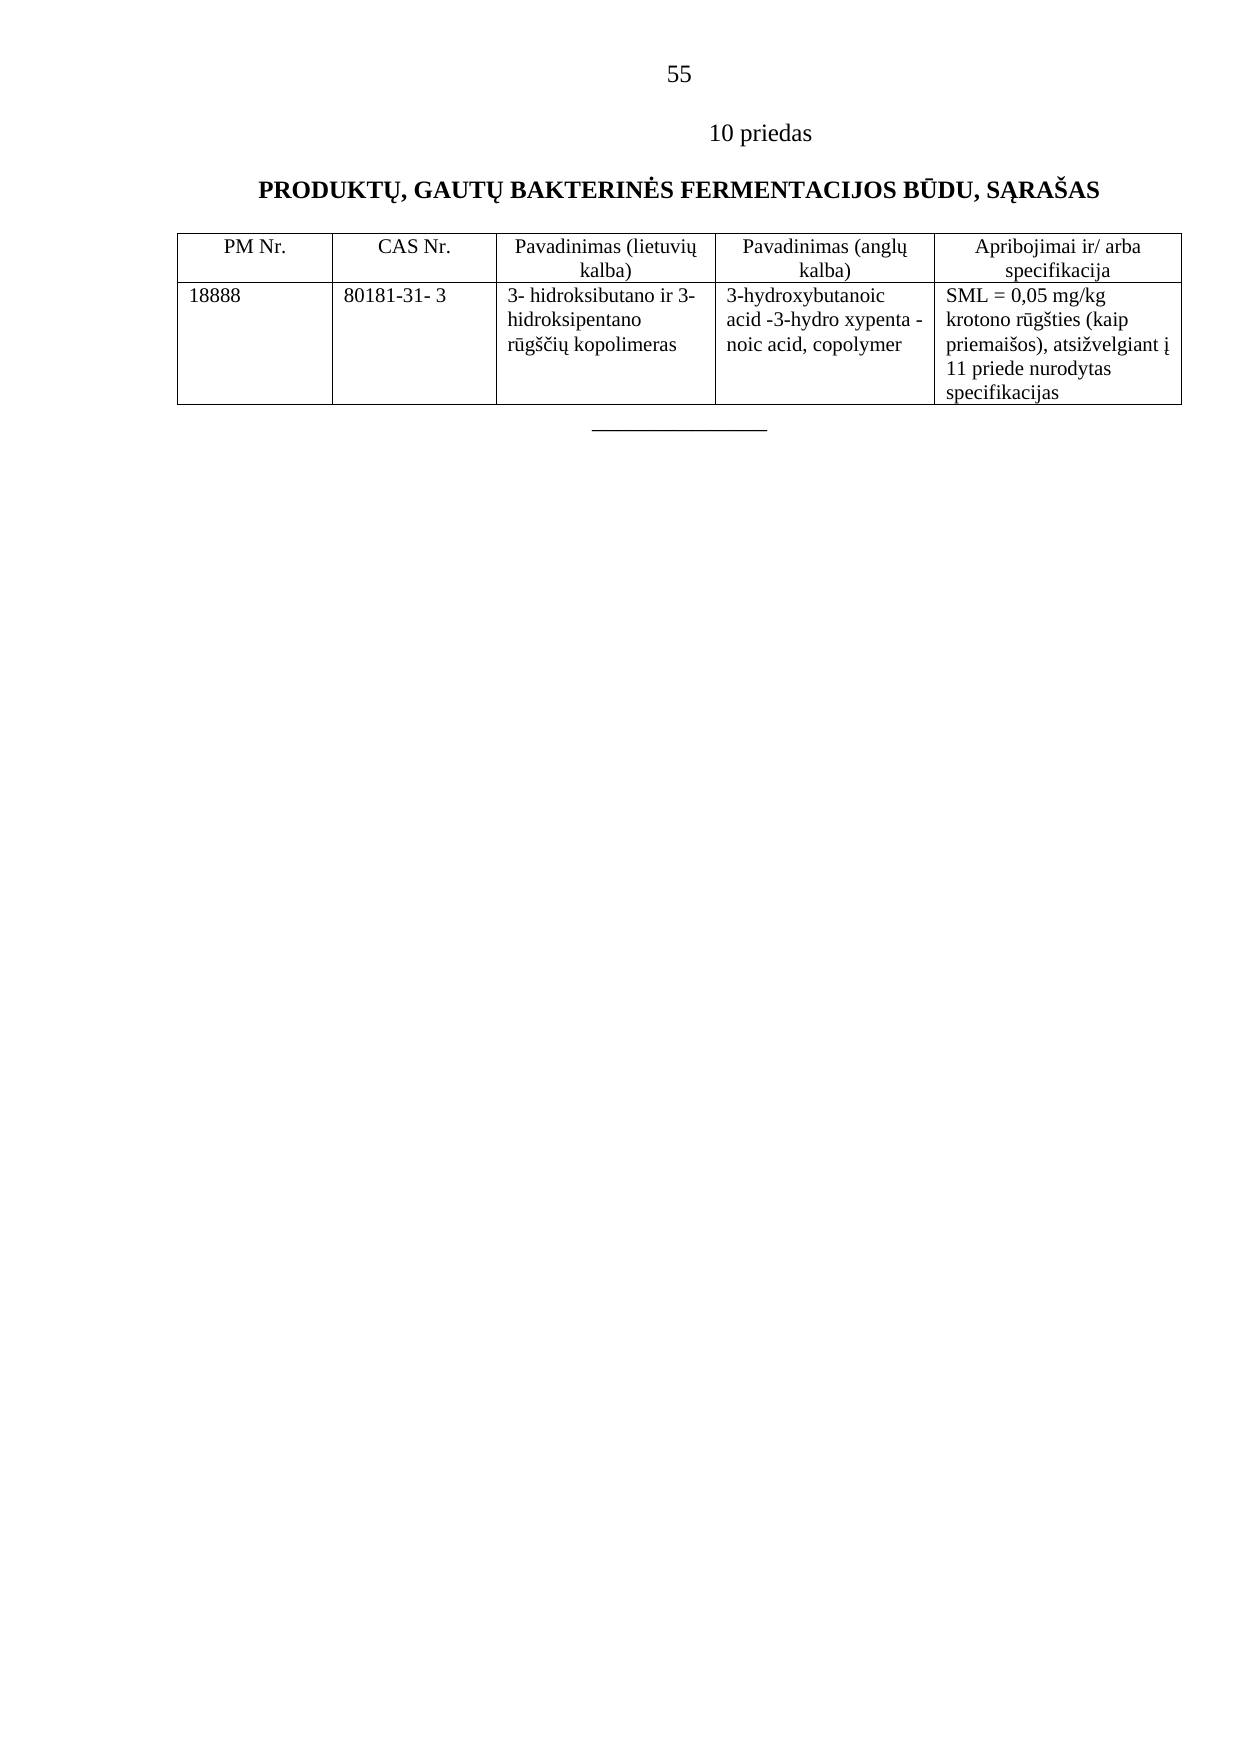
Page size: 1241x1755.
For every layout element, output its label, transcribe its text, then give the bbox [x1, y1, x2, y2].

table_cell 3- hidroksibutano ir 3- hidroksipentano rūgščių kopolimeras [497, 283, 715, 404]
text 10 priedas [177, 118, 1181, 147]
table_header Apribojimai ir/ arba specifikacija [935, 234, 1181, 282]
table_header Pavadinimas (lietuvių kalba) [497, 234, 715, 282]
table_cell 80181-31- 3 [333, 283, 496, 404]
table_header PM Nr. [178, 234, 332, 282]
table_cell 18888 [178, 283, 332, 404]
table_cell SML = 0,05 mg/kg krotono rūgšties (kaip priemaišos), atsižvelgiant į 11 priede nurodytas specifikacijas [935, 283, 1181, 404]
text ______________ [177, 405, 1181, 433]
table_header Pavadinimas (anglų kalba) [716, 234, 934, 282]
table_header CAS Nr. [333, 234, 496, 282]
text PRODUKTŲ, GAUTŲ BAKTERINĖS FERMENTACIJOS BŪDU, SĄRAŠAS [177, 176, 1181, 204]
table_cell 3-hydroxybutanoic acid -3-hydro xypenta -noic acid, copolymer [716, 283, 934, 404]
